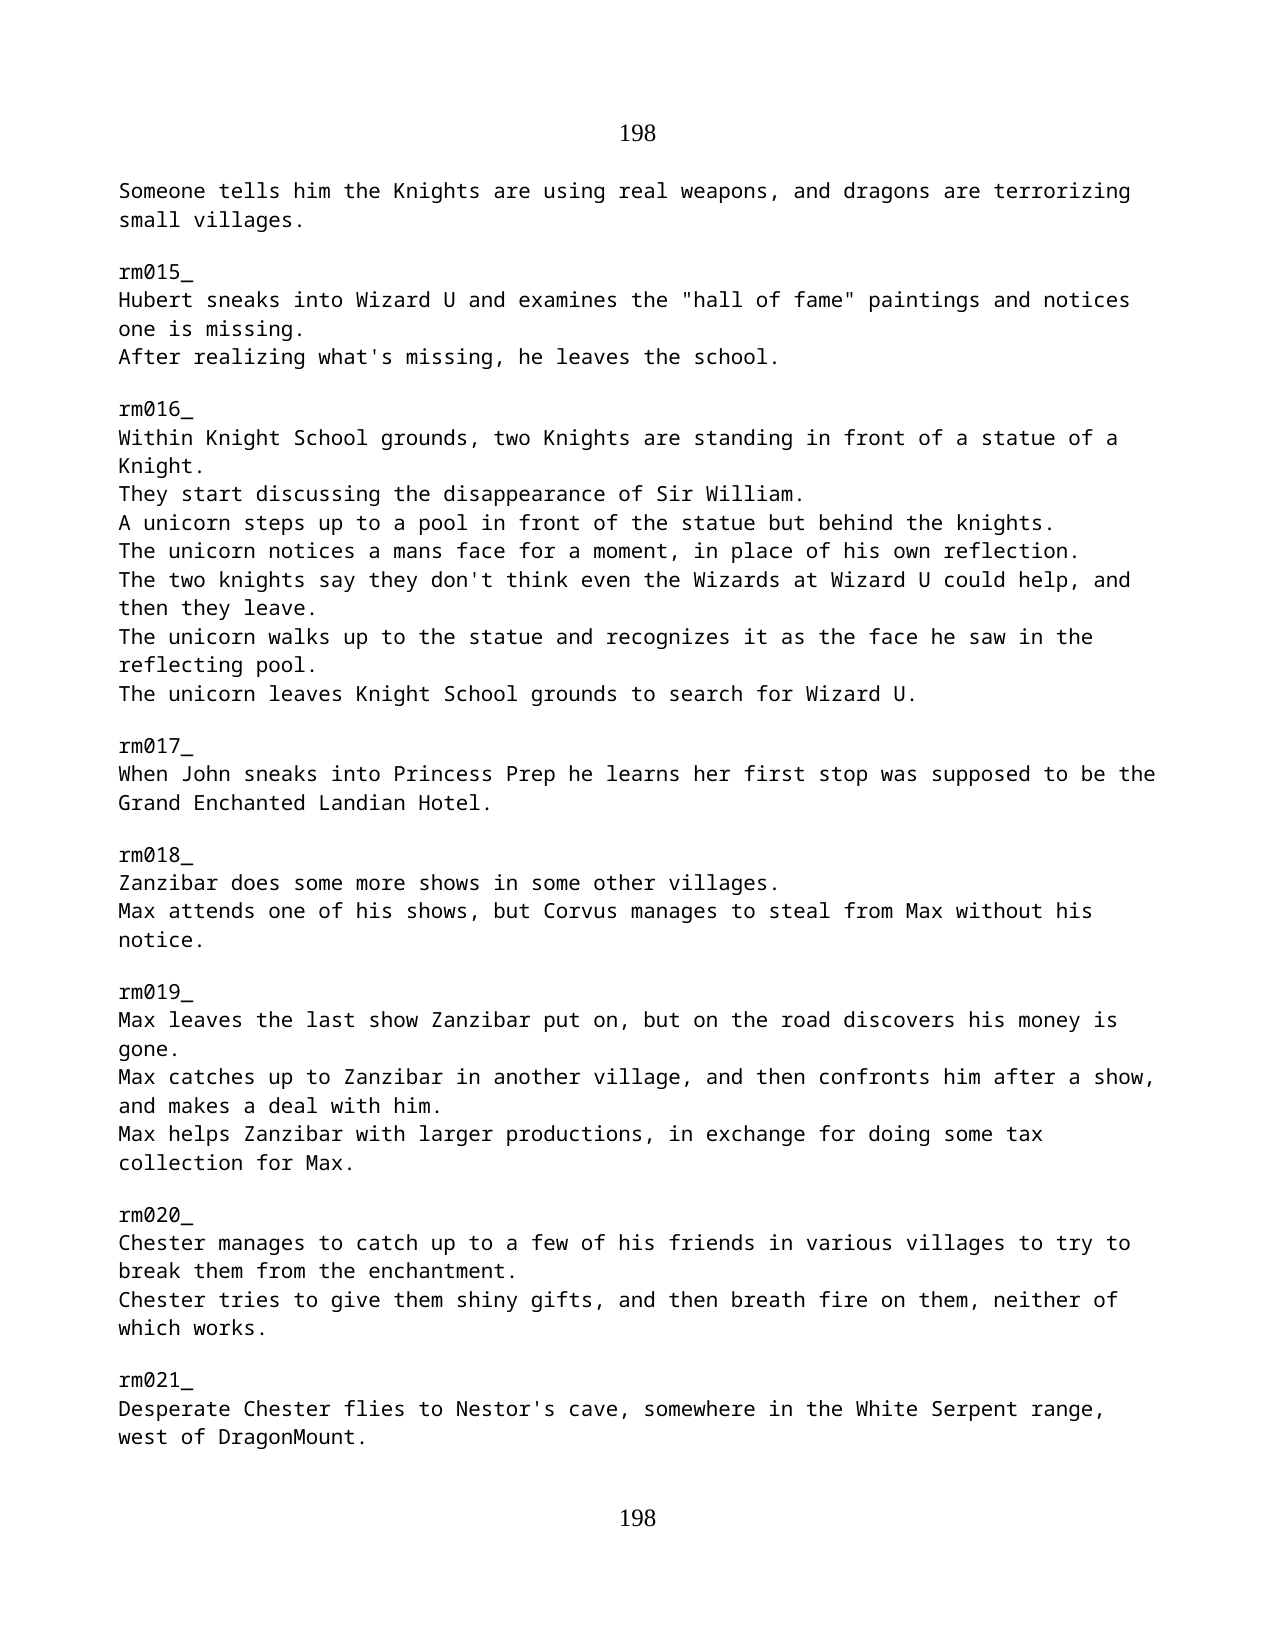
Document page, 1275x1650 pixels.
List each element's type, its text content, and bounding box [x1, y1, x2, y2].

text Max catches up to Zanzibar in another village, and then confronts him after a show, and makes a deal with him. [118, 1062, 1157, 1119]
text The unicorn walks up to the statue and recognizes it as the face he saw in the reflecting pool. [118, 622, 1157, 679]
text Hubert sneaks into Wizard U and examines the "hall of fame" paintings and notices one is missing. [118, 285, 1157, 342]
text rm017_ [118, 731, 1157, 759]
text They start discussing the disappearance of Sir William. [118, 479, 1157, 508]
text rm018_ [118, 840, 1157, 868]
text When John sneaks into Princess Prep he learns her first stop was supposed to be the Grand Enchanted Landian Hotel. [118, 759, 1157, 816]
text rm016_ [118, 394, 1157, 423]
text Max attends one of his shows, but Corvus manages to steal from Max without his notice. [118, 897, 1157, 953]
text rm019_ [118, 977, 1157, 1006]
text Chester tries to give them shiny gifts, and then breath fire on them, neither of which works. [118, 1285, 1157, 1342]
text Someone tells him the Knights are using real weapons, and dragons are terrorizing small villages. [118, 176, 1157, 233]
text The unicorn notices a mans face for a moment, in place of his own reflection. [118, 536, 1157, 565]
text rm020_ [118, 1200, 1157, 1228]
text Chester manages to catch up to a few of his friends in various villages to try to break them from the enchantment. [118, 1228, 1157, 1285]
text Within Knight School grounds, two Knights are standing in front of a statue of a Knight. [118, 423, 1157, 479]
text A unicorn steps up to a pool in front of the statue but behind the knights. [118, 508, 1157, 536]
text The two knights say they don't think even the Wizards at Wizard U could help, and then they leave. [118, 565, 1157, 622]
text Max leaves the last show Zanzibar put on, but on the road discovers his money is gone. [118, 1006, 1157, 1062]
text The unicorn leaves Knight School grounds to search for Wizard U. [118, 679, 1157, 707]
text After realizing what's missing, he leaves the school. [118, 342, 1157, 371]
text rm021_ [118, 1366, 1157, 1394]
text Desperate Chester flies to Nestor's cave, somewhere in the White Serpent range, west of DragonMount. [118, 1394, 1157, 1451]
text rm015_ [118, 257, 1157, 285]
text Zanzibar does some more shows in some other villages. [118, 868, 1157, 897]
text Max helps Zanzibar with larger productions, in exchange for doing some tax collection for Max. [118, 1119, 1157, 1176]
